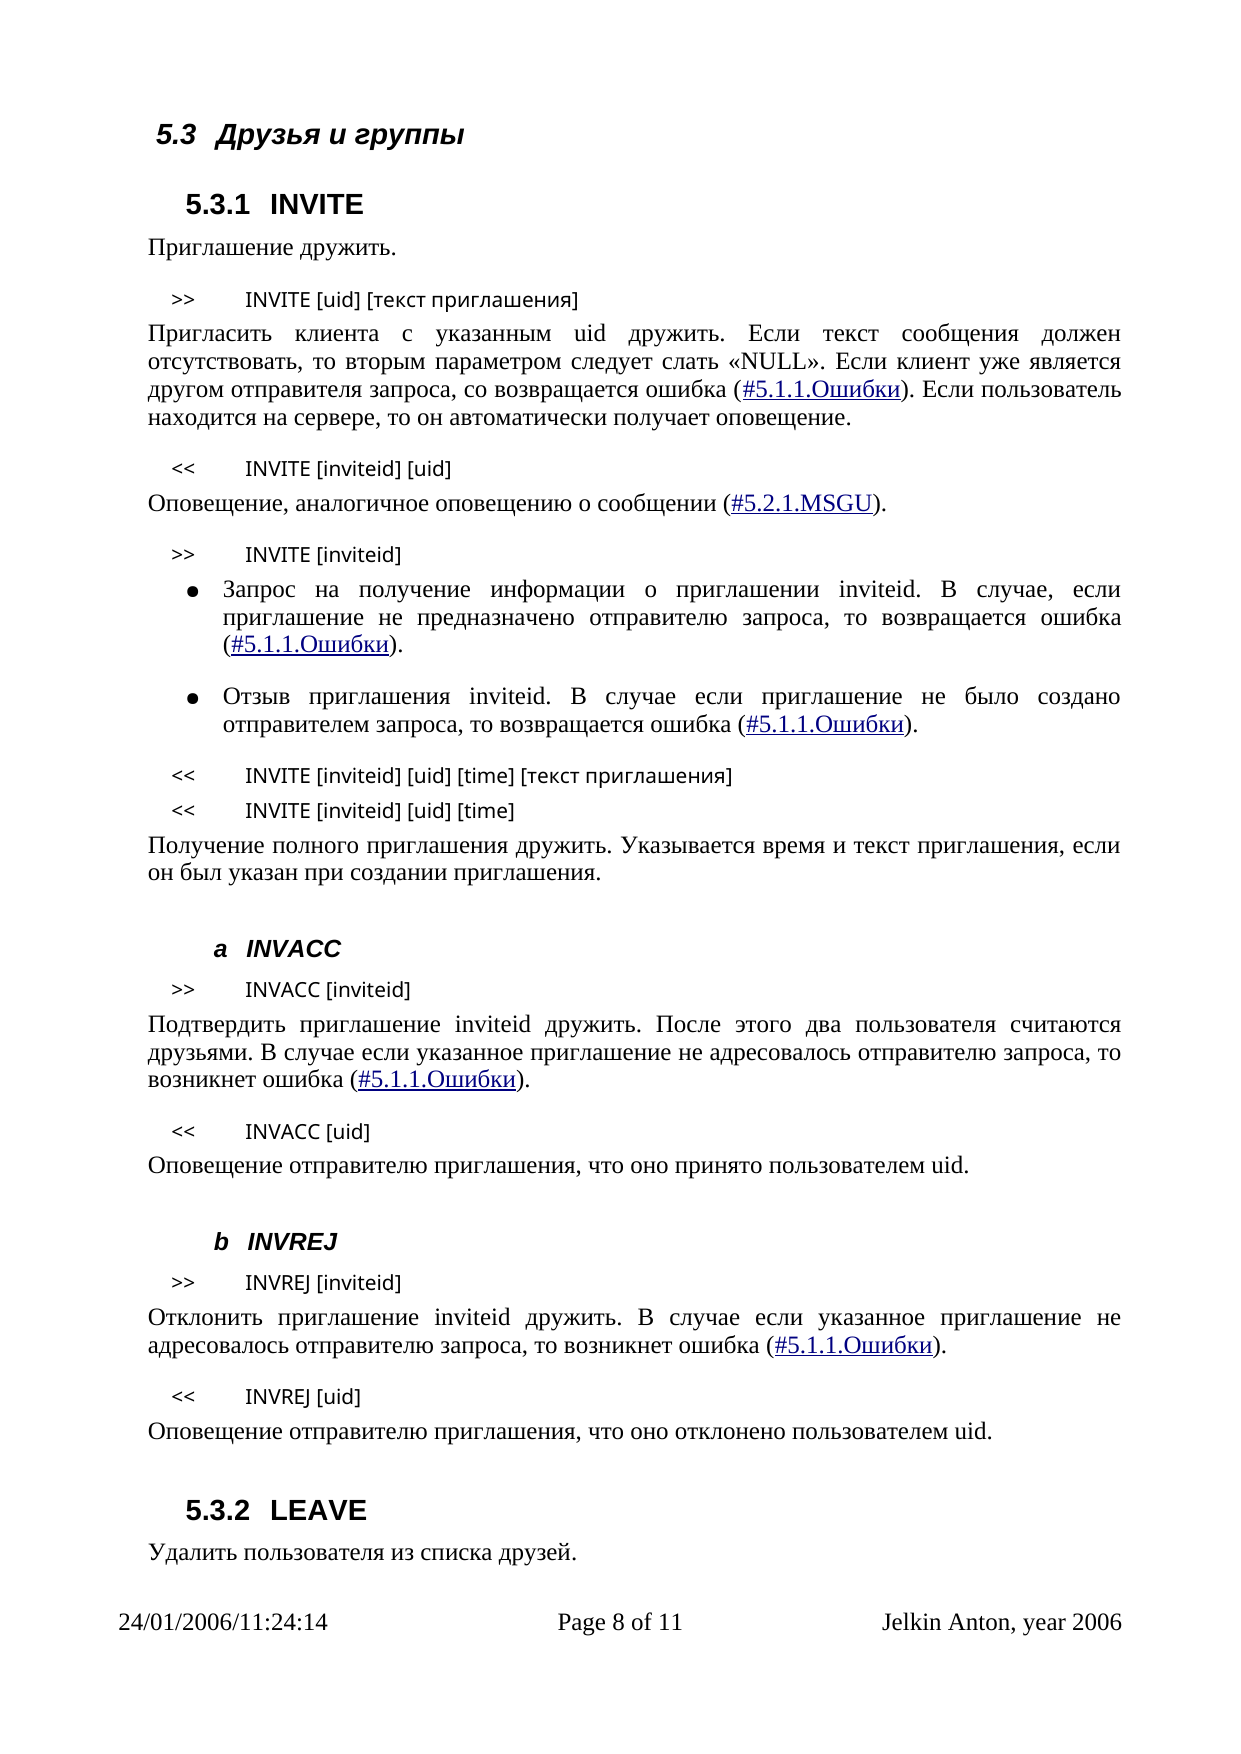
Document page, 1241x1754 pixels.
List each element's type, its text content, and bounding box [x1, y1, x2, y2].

text Оповещение отправителю приглашения, что оно отклонено пользователем uid. [148, 1417, 1122, 1445]
text Отклонить приглашение inviteid дружить. В случае если указанное приглашение не адресовалось отправителю запроса, то возникнет ошибка (#5.1.1.Ошибки). [148, 1303, 1122, 1358]
text Оповещение отправителю приглашения, что оно принято пользователем uid. [148, 1152, 1122, 1179]
text << INVITE [inviteid] [uid] [171, 454, 1122, 482]
subtitle INVITE [177, 188, 1122, 221]
text << INVACC [uid] [171, 1117, 1122, 1145]
text Оповещение, аналогичное оповещению о сообщении (#5.2.1.MSGU). [148, 489, 1122, 517]
text Получение полного приглашения дружить. Указывается время и текст приглашения, если он был указан при создании приглашения. [148, 831, 1122, 886]
text Пригласить клиента с указанным uid дружить. Если текст сообщения должен отсутствовать, то вторым параметром следует слать «NULL». Если клиент уже является другом отправителя запроса, со возвращается ошибка (#5.1.1.Ошибки). Если пользователь находится на сервере, то он автоматически получает оповещение. [148, 319, 1122, 430]
text Приглашение дружить. [148, 233, 1122, 261]
text << INVITE [inviteid] [uid] [time] [171, 796, 1122, 824]
subtitle Друзья и группы [148, 118, 1122, 151]
subtitle INVACC [207, 935, 1122, 963]
text << INVREJ [uid] [171, 1382, 1122, 1411]
text Удалить пользователя из списка друзей. [148, 1538, 1122, 1566]
text Подтвердить приглашение inviteid дружить. После этого два пользователя считаются друзьями. В случае если указанное приглашение не адресовалось отправителю запроса, то возникнет ошибка (#5.1.1.Ошибки). [148, 1010, 1122, 1093]
subtitle LEAVE [177, 1493, 1122, 1526]
list Отзыв приглашения inviteid. В случае если приглашение не было создано отправителем запроса, то возвращается ошибка (#5.1.1.Ошибки). [185, 682, 1122, 737]
text << INVITE [inviteid] [uid] [time] [текст приглашения] [171, 761, 1122, 789]
text >> INVREJ [inviteid] [171, 1268, 1122, 1297]
list Запрос на получение информации о приглашении inviteid. В случае, если приглашение не предназначено отправителю запроса, то возвращается ошибка (#5.1.1.Ошибки). [185, 575, 1122, 658]
subtitle INVREJ [207, 1228, 1122, 1256]
text >> INVACC [inviteid] [171, 975, 1122, 1003]
text >> INVITE [inviteid] [171, 540, 1122, 569]
text >> INVITE [uid] [текст приглашения] [171, 285, 1122, 313]
